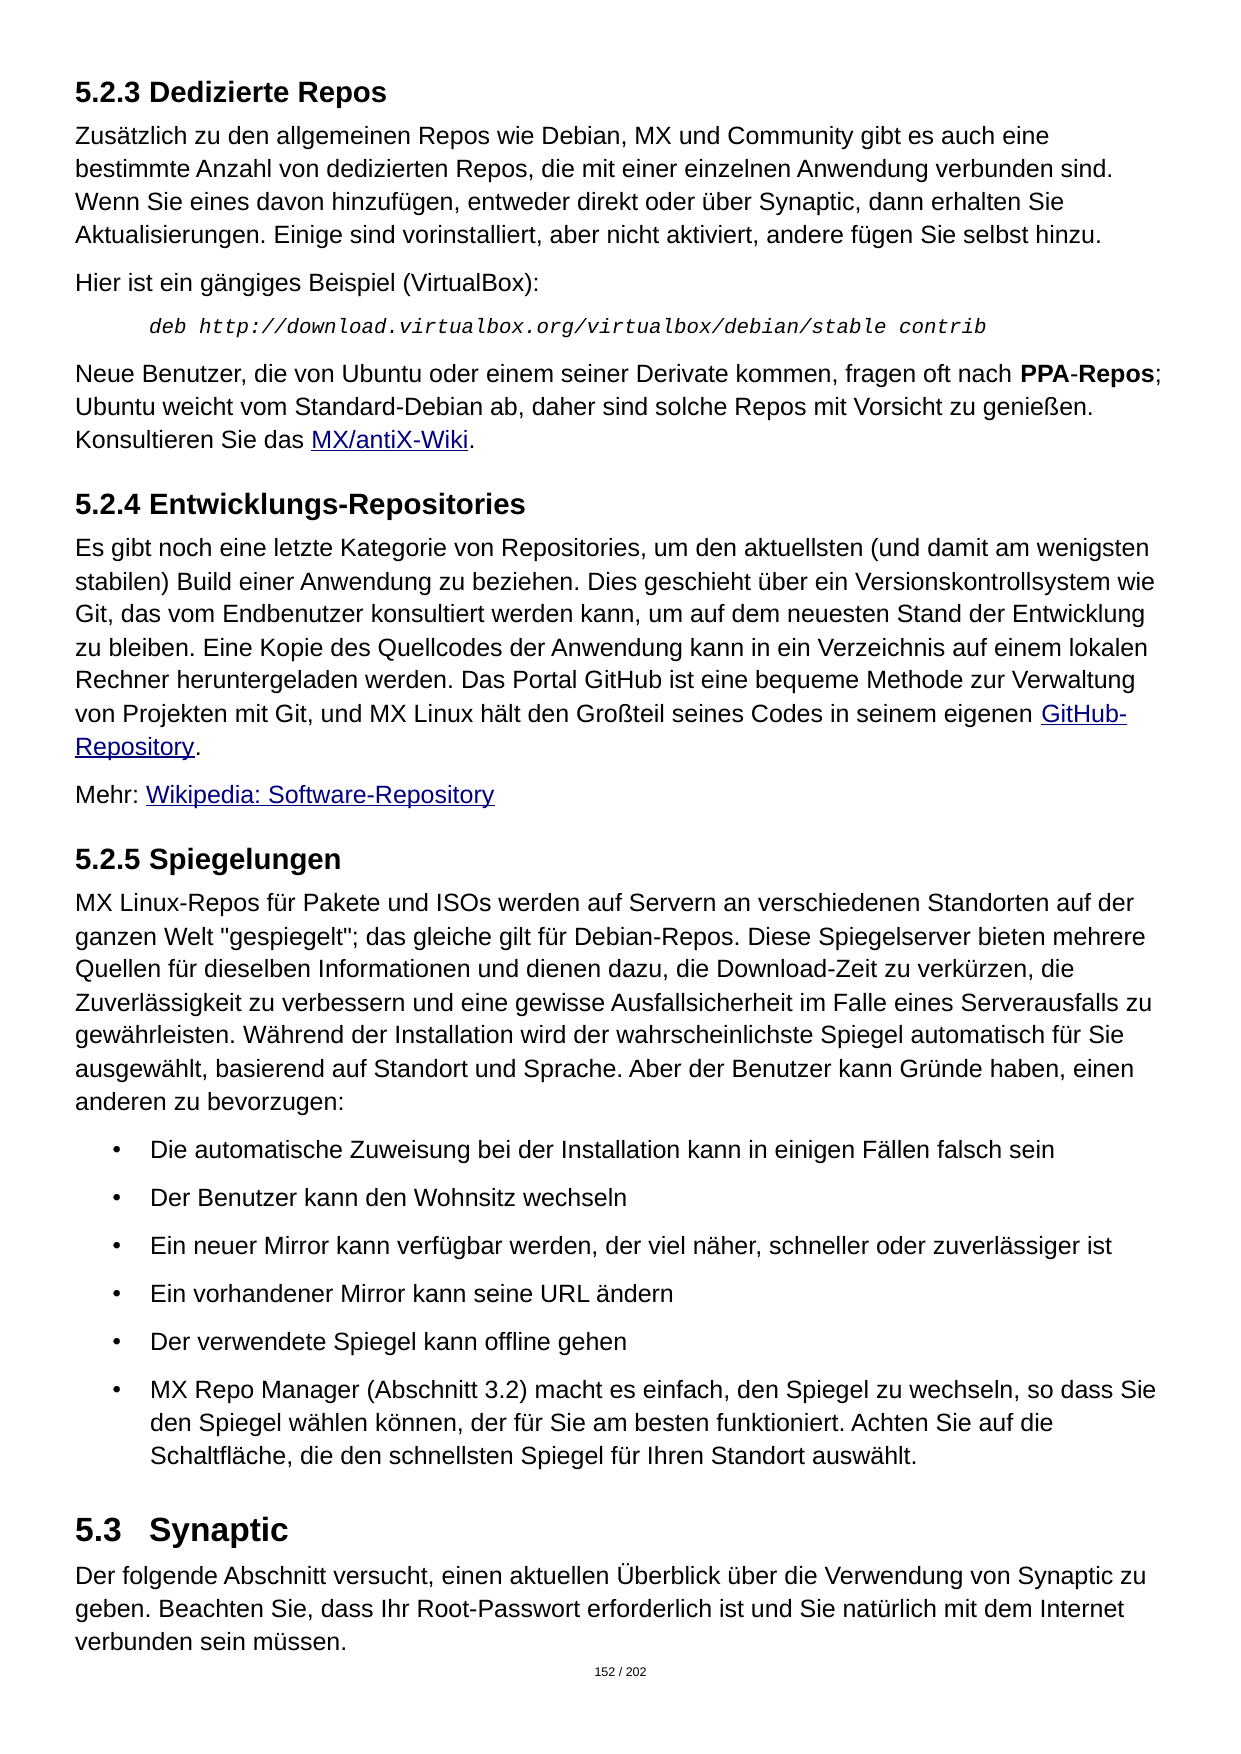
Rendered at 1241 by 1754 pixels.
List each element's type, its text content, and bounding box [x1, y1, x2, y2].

text Mehr: Wikipedia: Software-Repository [75, 779, 1166, 808]
list Ein vorhandener Mirror kann seine URL ändern [112, 1279, 1166, 1308]
text Hier ist ein gängiges Beispiel (VirtualBox): [75, 268, 1166, 297]
list MX Repo Manager (Abschnitt 3.2) macht es einfach, den Spiegel zu wechseln, so dass Sie den Spiegel wählen können, der für Sie am besten funktioniert. Achten Sie auf die Schaltfläche, die den schnellsten Spiegel für Ihren Standort auswählt. [112, 1375, 1166, 1470]
list Die automatische Zuweisung bei der Installation kann in einigen Fällen falsch sein [112, 1134, 1166, 1163]
subtitle Synaptic [75, 1510, 1166, 1549]
subtitle Dedizierte Repos [75, 75, 1166, 109]
list Ein neuer Mirror kann verfügbar werden, der viel näher, schneller oder zuverlässiger ist [112, 1231, 1166, 1260]
text deb http://download.virtualbox.org/virtualbox/debian/stable contrib [75, 316, 1166, 340]
text MX Linux-Repos für Pakete und ISOs werden auf Servern an verschiedenen Standorten auf der ganzen Welt "gespiegelt"; das gleiche gilt für Debian-Repos. Diese Spiegelserver bieten mehrere Quellen für dieselben Informationen und dienen dazu, die Download-Zeit zu verkürzen, die Zuverlässigkeit zu verbessern und eine gewisse Ausfallsicherheit im Falle eines Serverausfalls zu gewährleisten. Während der Installation wird der wahrscheinlichste Spiegel automatisch für Sie ausgewählt, basierend auf Standort und Sprache. Aber der Benutzer kann Gründe haben, einen anderen zu bevorzugen: [75, 888, 1166, 1115]
text Es gibt noch eine letzte Kategorie von Repositories, um den aktuellsten (und damit am wenigsten stabilen) Build einer Anwendung zu beziehen. Dies geschieht über ein Versionskontrollsystem wie Git, das vom Endbenutzer konsultiert werden kann, um auf dem neuesten Stand der Entwicklung zu bleiben. Eine Kopie des Quellcodes der Anwendung kann in ein Verzeichnis auf einem lokalen Rechner heruntergeladen werden. Das Portal GitHub ist eine bequeme Methode zur Verwaltung von Projekten mit Git, und MX Linux hält den Großteil seines Codes in seinem eigenen GitHub-Repository. [75, 533, 1166, 760]
text Zusätzlich zu den allgemeinen Repos wie Debian, MX und Community gibt es auch eine bestimmte Anzahl von dedizierten Repos, die mit einer einzelnen Anwendung verbunden sind. Wenn Sie eines davon hinzufügen, entweder direkt oder über Synaptic, dann erhalten Sie Aktualisierungen. Einige sind vorinstalliert, aber nicht aktiviert, andere fügen Sie selbst hinzu. [75, 121, 1166, 249]
list Der Benutzer kann den Wohnsitz wechseln [112, 1183, 1166, 1212]
subtitle Spiegelungen [75, 842, 1166, 876]
list Der verwendete Spiegel kann offline gehen [112, 1327, 1166, 1356]
text Neue Benutzer, die von Ubuntu oder einem seiner Derivate kommen, fragen oft nach PPA-Repos; Ubuntu weicht vom Standard-Debian ab, daher sind solche Repos mit Vorsicht zu genießen. Konsultieren Sie das MX/antiX-Wiki. [75, 358, 1166, 453]
text Der folgende Abschnitt versucht, einen aktuellen Überblick über die Verwendung von Synaptic zu geben. Beachten Sie, dass Ihr Root-Passwort erforderlich ist und Sie natürlich mit dem Internet verbunden sein müssen. [75, 1561, 1166, 1656]
subtitle Entwicklungs-Repositories [75, 487, 1166, 521]
